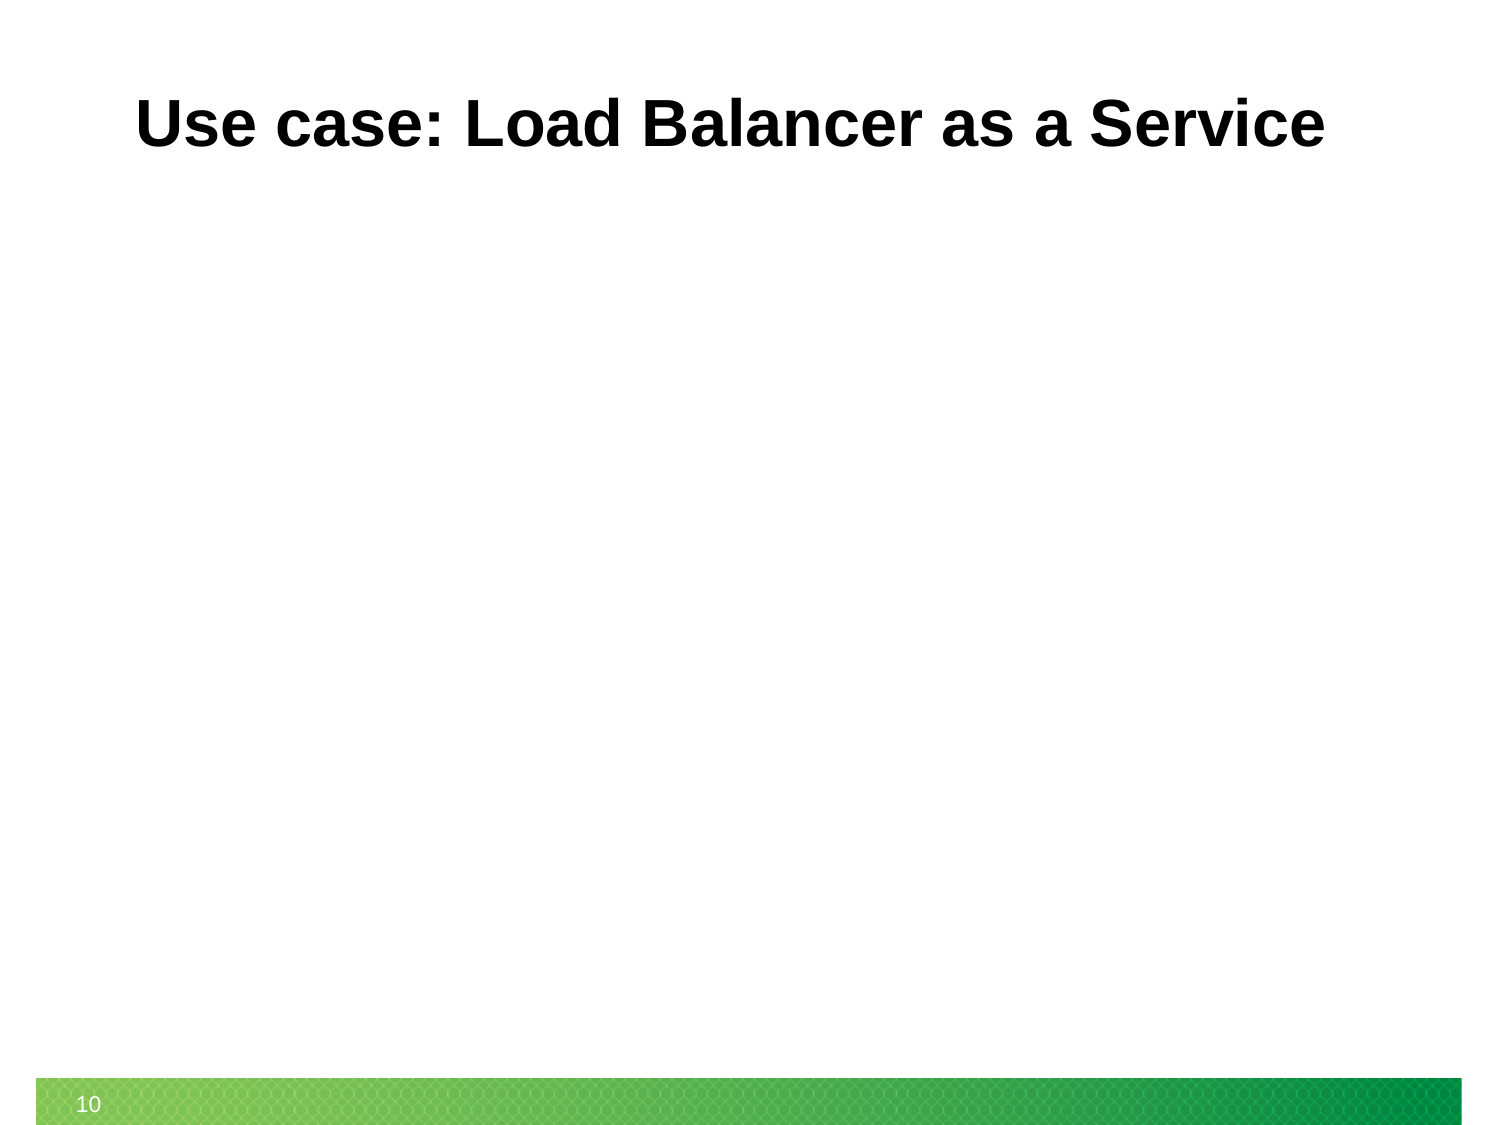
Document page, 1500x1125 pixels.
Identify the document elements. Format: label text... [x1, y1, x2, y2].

picture [36, 1078, 1462, 1125]
title Use case: Load Balancer as a Service [135, 41, 1372, 204]
